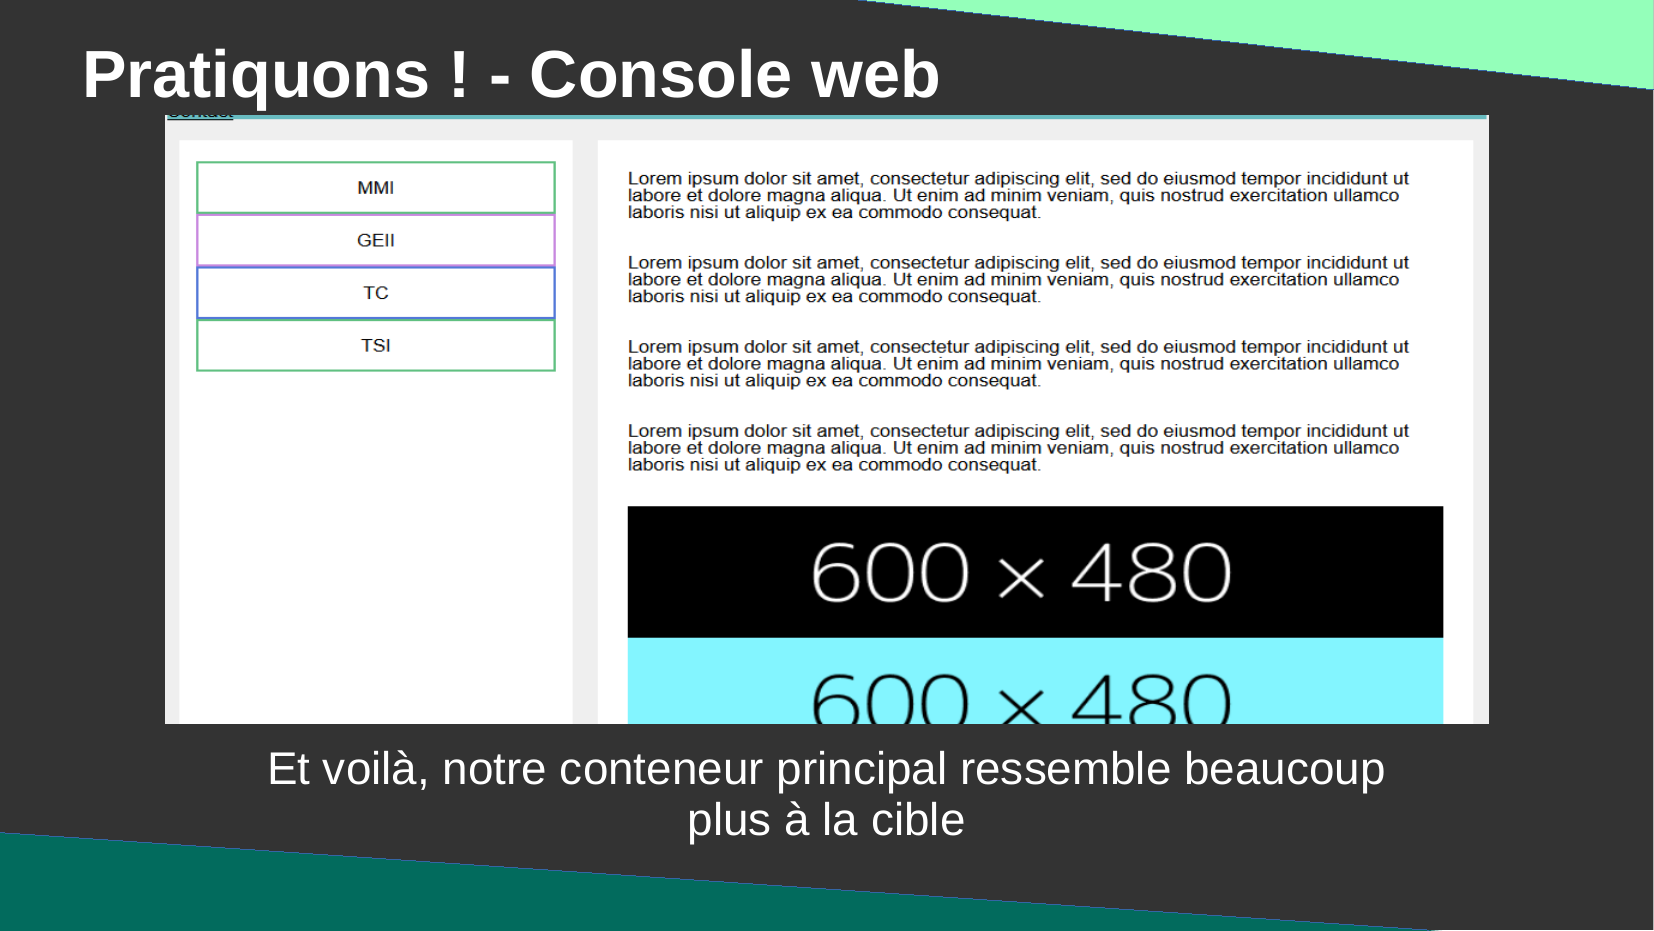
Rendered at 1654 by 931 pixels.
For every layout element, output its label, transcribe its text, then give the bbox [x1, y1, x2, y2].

picture [165, 115, 1489, 724]
text_box Et voilà, notre conteneur principal ressemble beaucoup plus à la cible [211, 735, 1443, 854]
text_box [858, 0, 1654, 90]
title Pratiquons ! - Console web [82, 37, 1630, 112]
